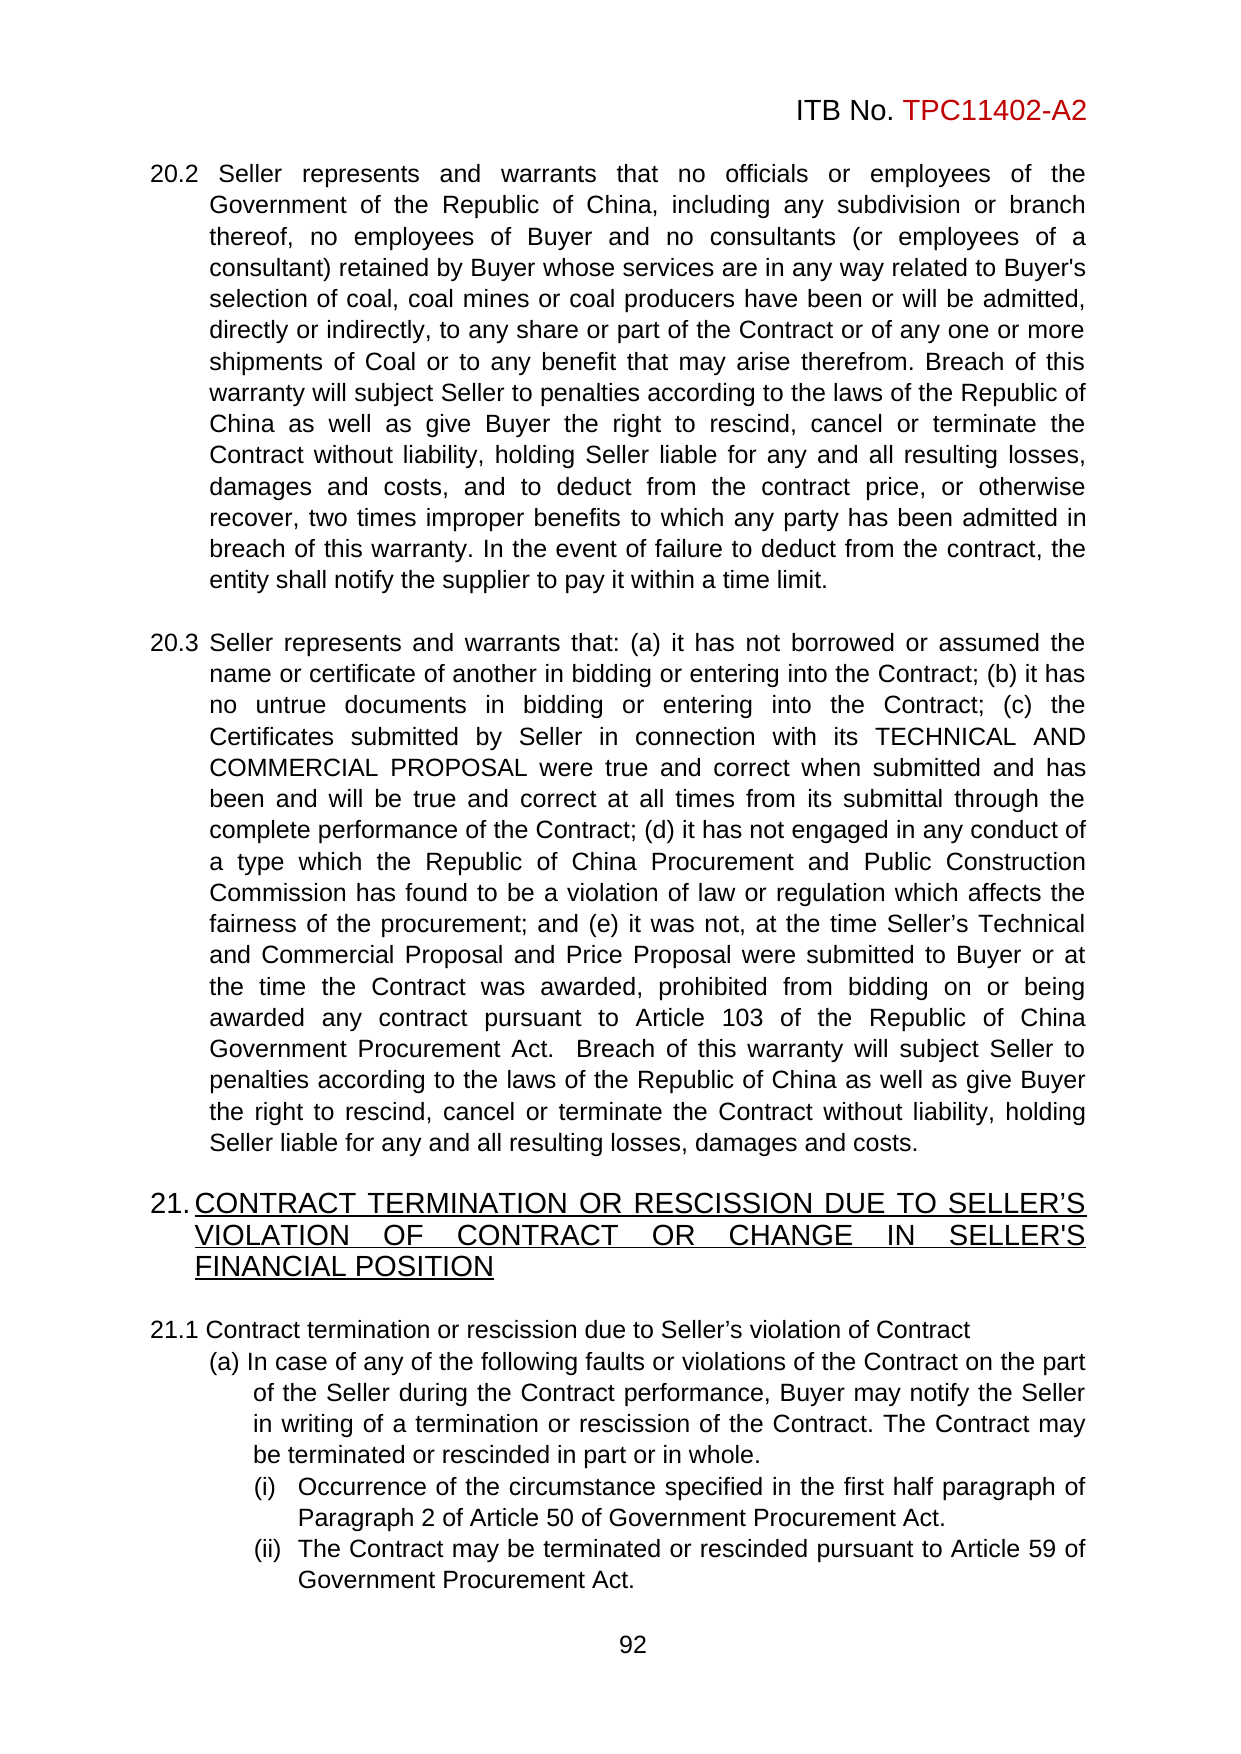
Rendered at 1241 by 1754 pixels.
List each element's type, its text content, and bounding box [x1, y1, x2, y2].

text 21.1 Contract termination or rescission due to Seller’s violation of Contract [150, 1314, 1087, 1345]
text (i) Occurrence of the circumstance specified in the first half paragraph of Paragraph 2 of Article 50 of Government Procurement Act. [253, 1470, 1087, 1532]
text 21. CONTRACT TERMINATION OR RESCISSION DUE TO SELLER’S VIOLATION OF CONTRACT OR CHANGE IN SELLER'S FINANCIAL POSITION [150, 1189, 1087, 1282]
text (a) In case of any of the following faults or violations of the Contract on the part of the Seller during the Contract performance, Buyer may notify the Seller in writing of a termination or rescission of the Contract. The Contract may be terminated or rescinded in part or in whole. [209, 1345, 1087, 1470]
text 20.3 Seller represents and warrants that: (a) it has not borrowed or assumed the name or certificate of another in bidding or entering into the Contract; (b) it has no untrue documents in bidding or entering into the Contract; (c) the Certificates submitted by Seller in connection with its TECHNICAL AND COMMERCIAL PROPOSAL were true and correct when submitted and has been and will be true and correct at all times from its submittal through the complete performance of the Contract; (d) it has not engaged in any conduct of a type which the Republic of China Procurement and Public Construction Commission has found to be a violation of law or regulation which affects the fairness of the procurement; and (e) it was not, at the time Seller’s Technical and Commercial Proposal and Price Proposal were submitted to Buyer or at the time the Contract was awarded, prohibited from bidding on or being awarded any contract pursuant to Article 103 of the Republic of China Government Procurement Act. Breach of this warranty will subject Seller to penalties according to the laws of the Republic of China as well as give Buyer the right to rescind, cancel or terminate the Contract without liability, holding Seller liable for any and all resulting losses, damages and costs. [150, 626, 1087, 1157]
text (ii) The Contract may be terminated or rescinded pursuant to Article 59 of Government Procurement Act. [253, 1532, 1087, 1595]
text 20.2 Seller represents and warrants that no officials or employees of the Government of the Republic of China, including any subdivision or branch thereof, no employees of Buyer and no consultants (or employees of a consultant) retained by Buyer whose services are in any way related to Buyer's selection of coal, coal mines or coal producers have been or will be admitted, directly or indirectly, to any share or part of the Contract or of any one or more shipments of Coal or to any benefit that may arise therefrom. Breach of this warranty will subject Seller to penalties according to the laws of the Republic of China as well as give Buyer the right to rescind, cancel or terminate the Contract without liability, holding Seller liable for any and all resulting losses, damages and costs, and to deduct from the contract price, or otherwise recover, two times improper benefits to which any party has been admitted in breach of this warranty. In the event of failure to deduct from the contract, the entity shall notify the supplier to pay it within a time limit. [150, 157, 1087, 595]
